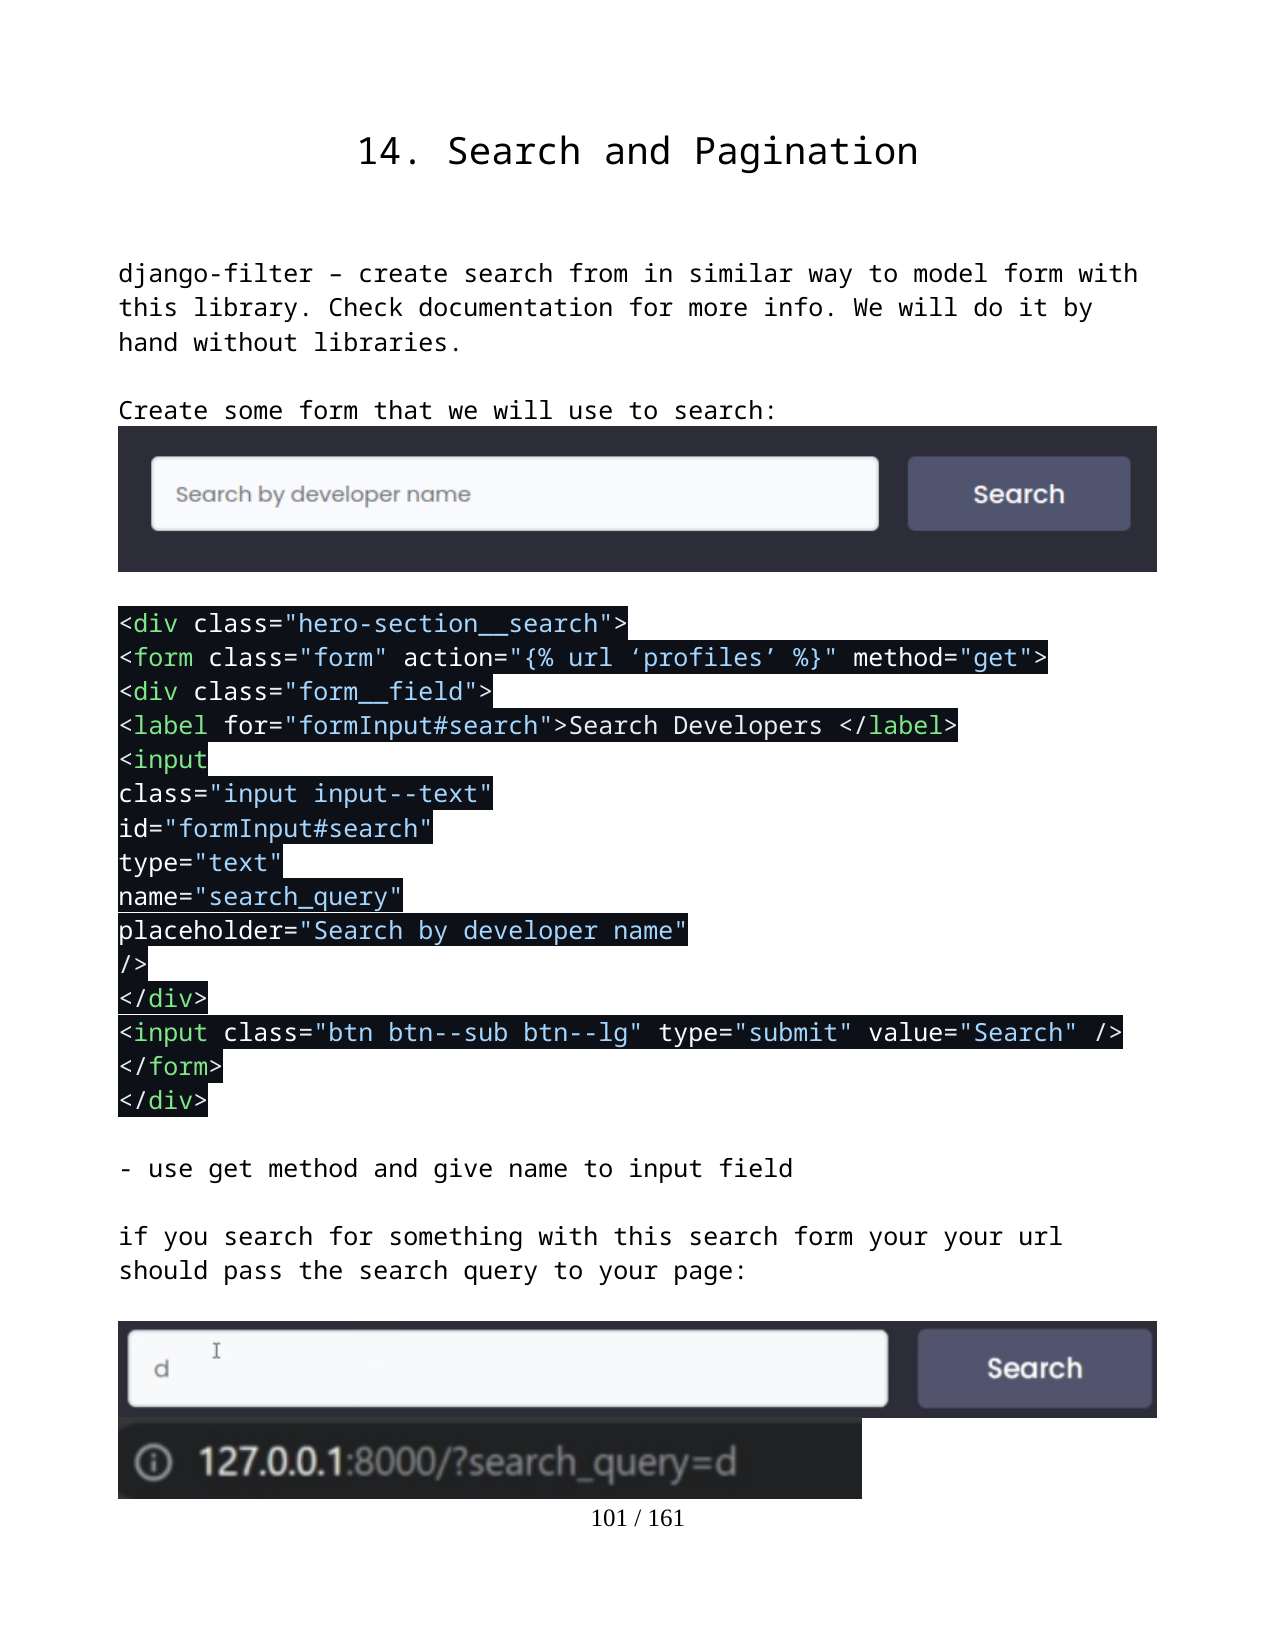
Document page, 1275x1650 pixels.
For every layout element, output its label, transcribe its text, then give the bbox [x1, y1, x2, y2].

text placeholder="Search by developer name" [118, 912, 1157, 946]
text name="search_query" [118, 878, 1157, 912]
text </div> [118, 1083, 1157, 1117]
picture [118, 1321, 1157, 1499]
text <label for="formInput#search">Search Developers </label> [118, 708, 1157, 742]
text <form class="form" action="{% url ‘profiles’ %}" method="get"> [118, 640, 1157, 674]
subtitle 14. Search and Pagination [118, 124, 1157, 175]
text - use get method and give name to input field [118, 1151, 1157, 1185]
text </div> [118, 981, 1157, 1014]
text Create some form that we will use to search: [118, 392, 1157, 426]
text <input class="btn btn--sub btn--lg" type="submit" value="Search" /> [118, 1014, 1157, 1049]
text type="text" [118, 844, 1157, 878]
text <input [118, 742, 1157, 776]
text if you search for something with this search form your your url should pass the search query to your page: [118, 1219, 1157, 1287]
text django-filter – create search from in similar way to model form with this library. Check documentation for more info. We will do it by hand without libraries. [118, 256, 1157, 358]
text id="formInput#search" [118, 810, 1157, 844]
text <div class="form__field"> [118, 674, 1157, 708]
text </form> [118, 1049, 1157, 1083]
text class="input input--text" [118, 776, 1157, 810]
text <div class="hero-section__search"> [118, 606, 1157, 640]
picture [118, 426, 1157, 572]
text /> [118, 946, 1157, 981]
